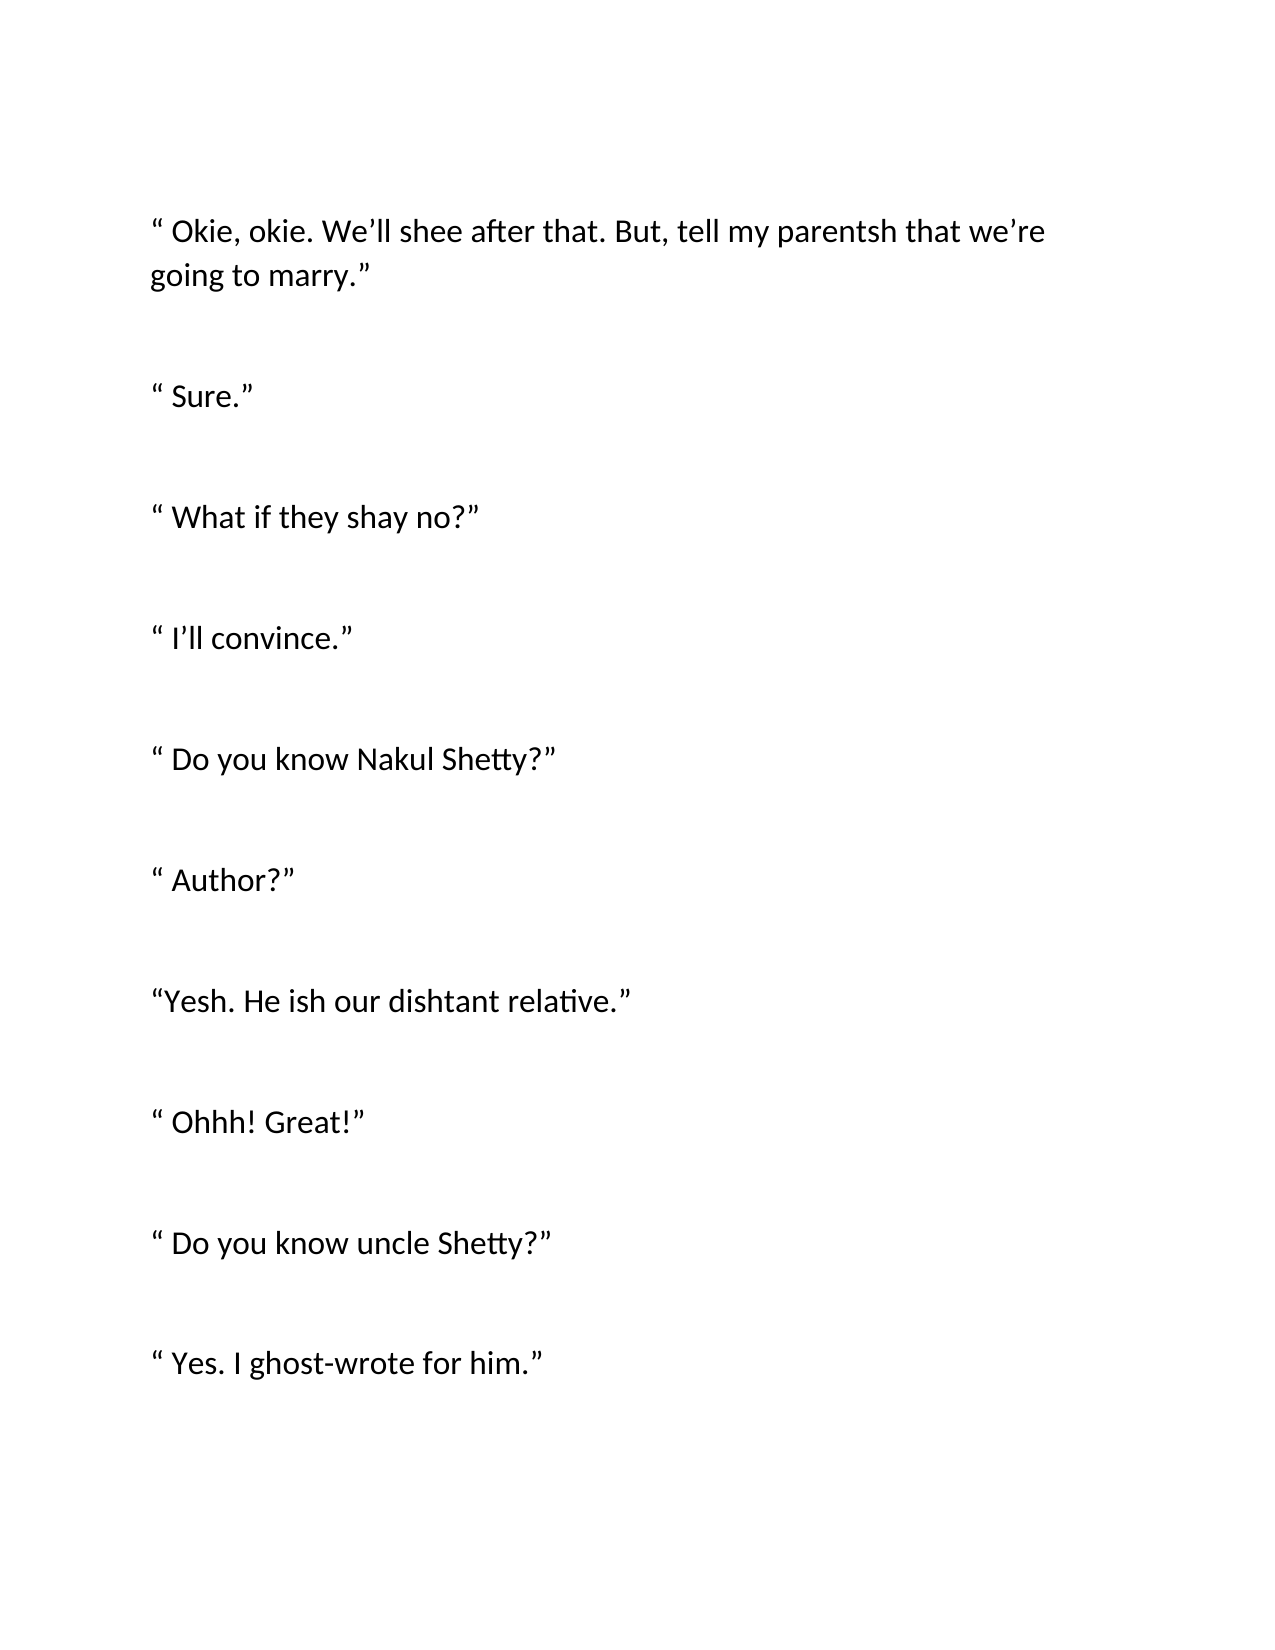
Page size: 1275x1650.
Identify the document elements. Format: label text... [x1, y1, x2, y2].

text “ Do you know Nakul Shetty?” “ Author?” [150, 738, 557, 900]
text “ Do you know uncle Shetty?” “ Yes. I ghost-wrote for him.” [150, 1222, 557, 1383]
text “Yesh. He ish our dishtant relative.” “ Ohhh! Great!” [150, 980, 634, 1142]
text “ Okie, okie. We’ll shee after that. But, tell my parentsh that we’re going to marry.” [150, 211, 1124, 295]
text “ Sure.” [150, 375, 1162, 416]
text “ What if they shay no?” “ I’ll convince.” [150, 496, 487, 658]
